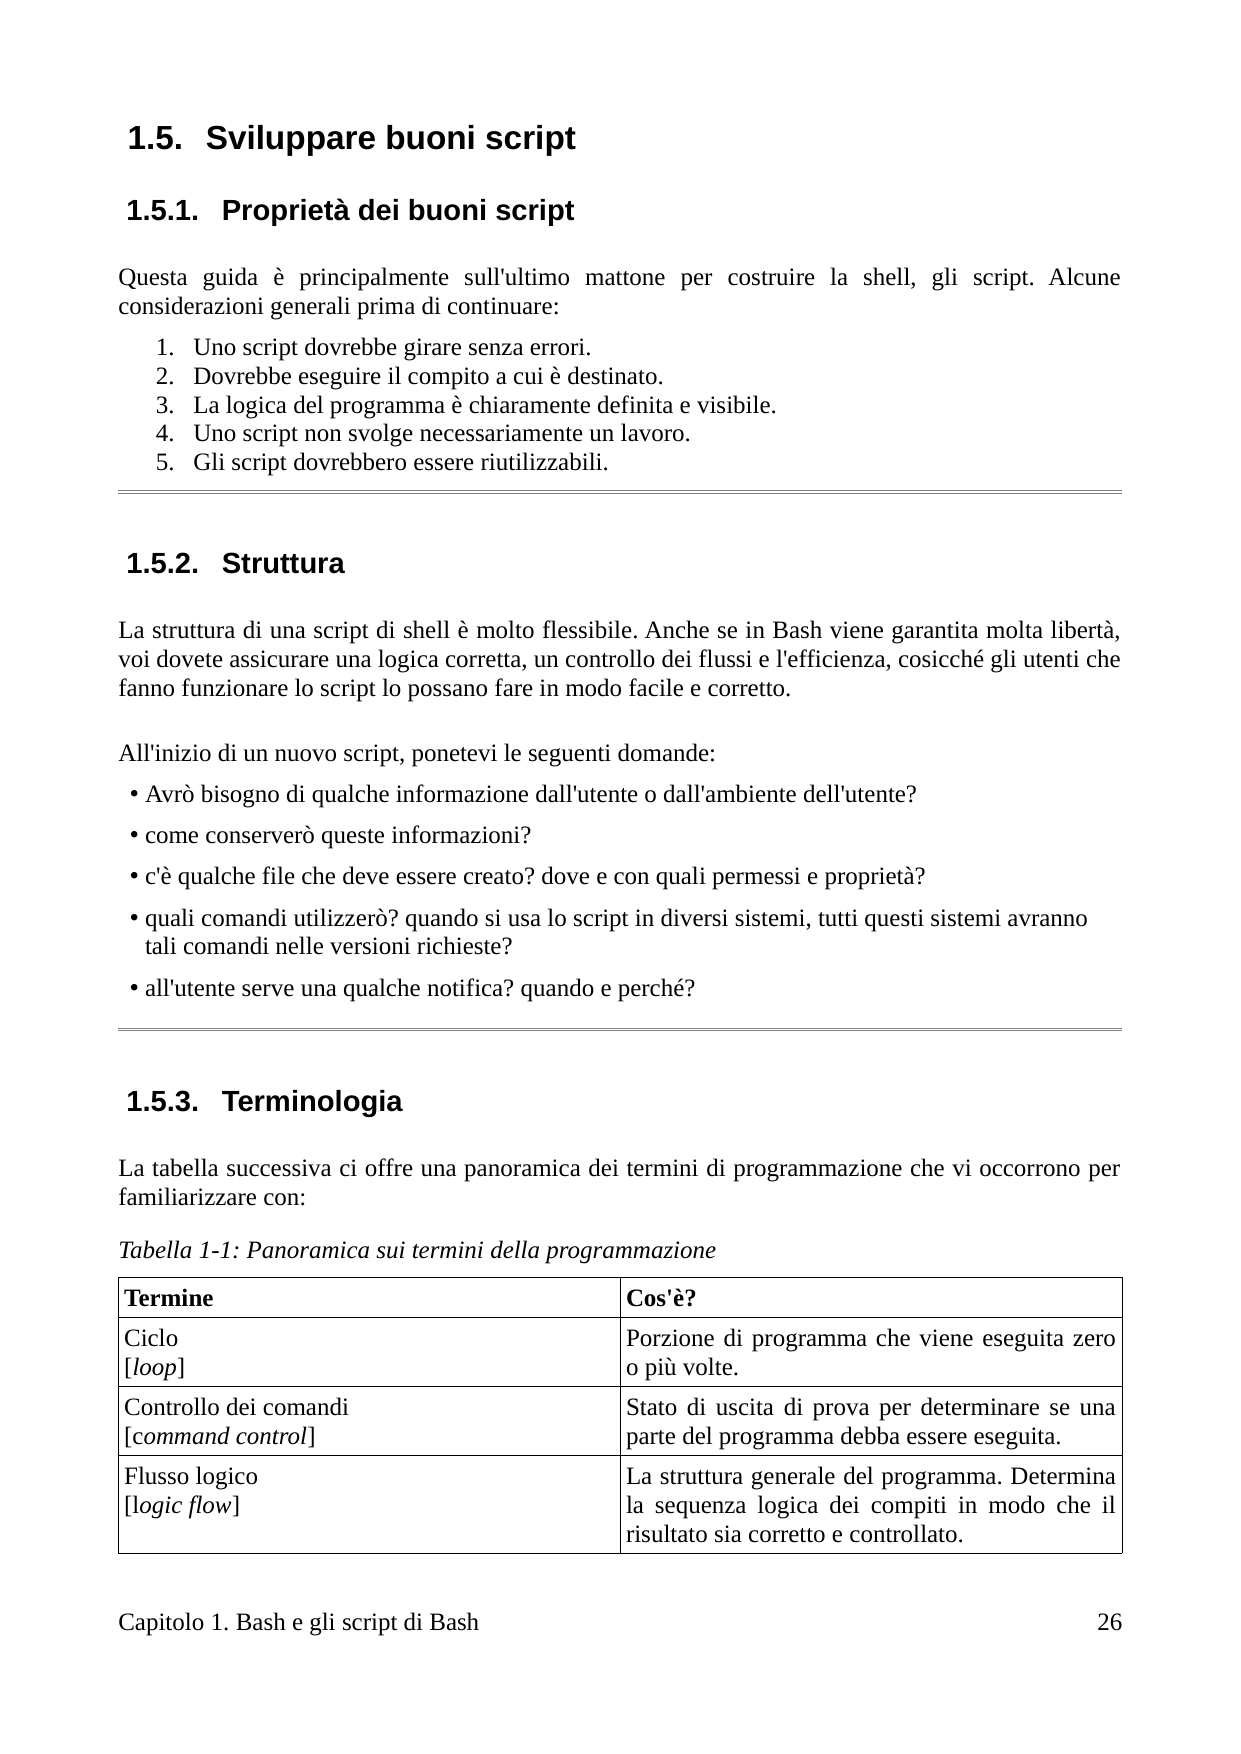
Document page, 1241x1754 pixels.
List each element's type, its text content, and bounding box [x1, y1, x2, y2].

table_cell Stato di uscita di prova per determinare se una parte del programma debba essere eseguita. [621, 1387, 1122, 1455]
table_header Cos'è? [621, 1278, 1122, 1317]
table_header Termine [119, 1278, 620, 1317]
table_cell Controllo dei comandi [command control] [119, 1387, 620, 1455]
subtitle Sviluppare buoni script [118, 118, 1122, 157]
subtitle Terminologia [118, 1084, 1122, 1117]
list Avrò bisogno di qualche informazione dall'utente o dall'ambiente dell'utente? [130, 779, 1122, 808]
list come conserverò queste informazioni? [130, 820, 1122, 849]
list Gli script dovrebbero essere riutilizzabili. [156, 447, 1122, 476]
table_cell Flusso logico [logic flow] [119, 1456, 620, 1553]
list quali comandi utilizzerò? quando si usa lo script in diversi sistemi, tutti questi sistemi avranno tali comandi nelle versioni richieste? [130, 903, 1122, 960]
list c'è qualche file che deve essere creato? dove e con quali permessi e proprietà? [130, 861, 1122, 890]
text La struttura di una script di shell è molto flessibile. Anche se in Bash viene garantita molta libertà, voi dovete assicurare una logica corretta, un controllo dei flussi e l'efficienza, cosicché gli utenti che fanno funzionare lo script lo possano fare in modo facile e corretto. [118, 615, 1122, 702]
subtitle Struttura [118, 546, 1122, 579]
subtitle Proprietà dei buoni script [118, 193, 1122, 226]
list Uno script dovrebbe girare senza errori. [156, 332, 1122, 361]
table_cell Porzione di programma che viene eseguita zero o più volte. [621, 1318, 1122, 1386]
table_cell Ciclo [loop] [119, 1318, 620, 1386]
text All'inizio di un nuovo script, ponetevi le seguenti domande: [118, 738, 1122, 766]
list La logica del programma è chiaramente definita e visibile. [156, 390, 1122, 418]
list Uno script non svolge necessariamente un lavoro. [156, 418, 1122, 447]
text Questa guida è principalmente sull'ultimo mattone per costruire la shell, gli script. Alcune considerazioni generali prima di continuare: [118, 262, 1122, 320]
text La tabella successiva ci offre una panoramica dei termini di programmazione che vi occorrono per familiarizzare con: [118, 1153, 1122, 1211]
list all'utente serve una qualche notifica? quando e perché? [130, 973, 1122, 1001]
list Dovrebbe eseguire il compito a cui è destinato. [156, 361, 1122, 390]
text Tabella 1-1: Panoramica sui termini della programmazione [118, 1236, 1122, 1264]
table_cell La struttura generale del programma. Determina la sequenza logica dei compiti in modo che il risultato sia corretto e controllato. [621, 1456, 1122, 1553]
